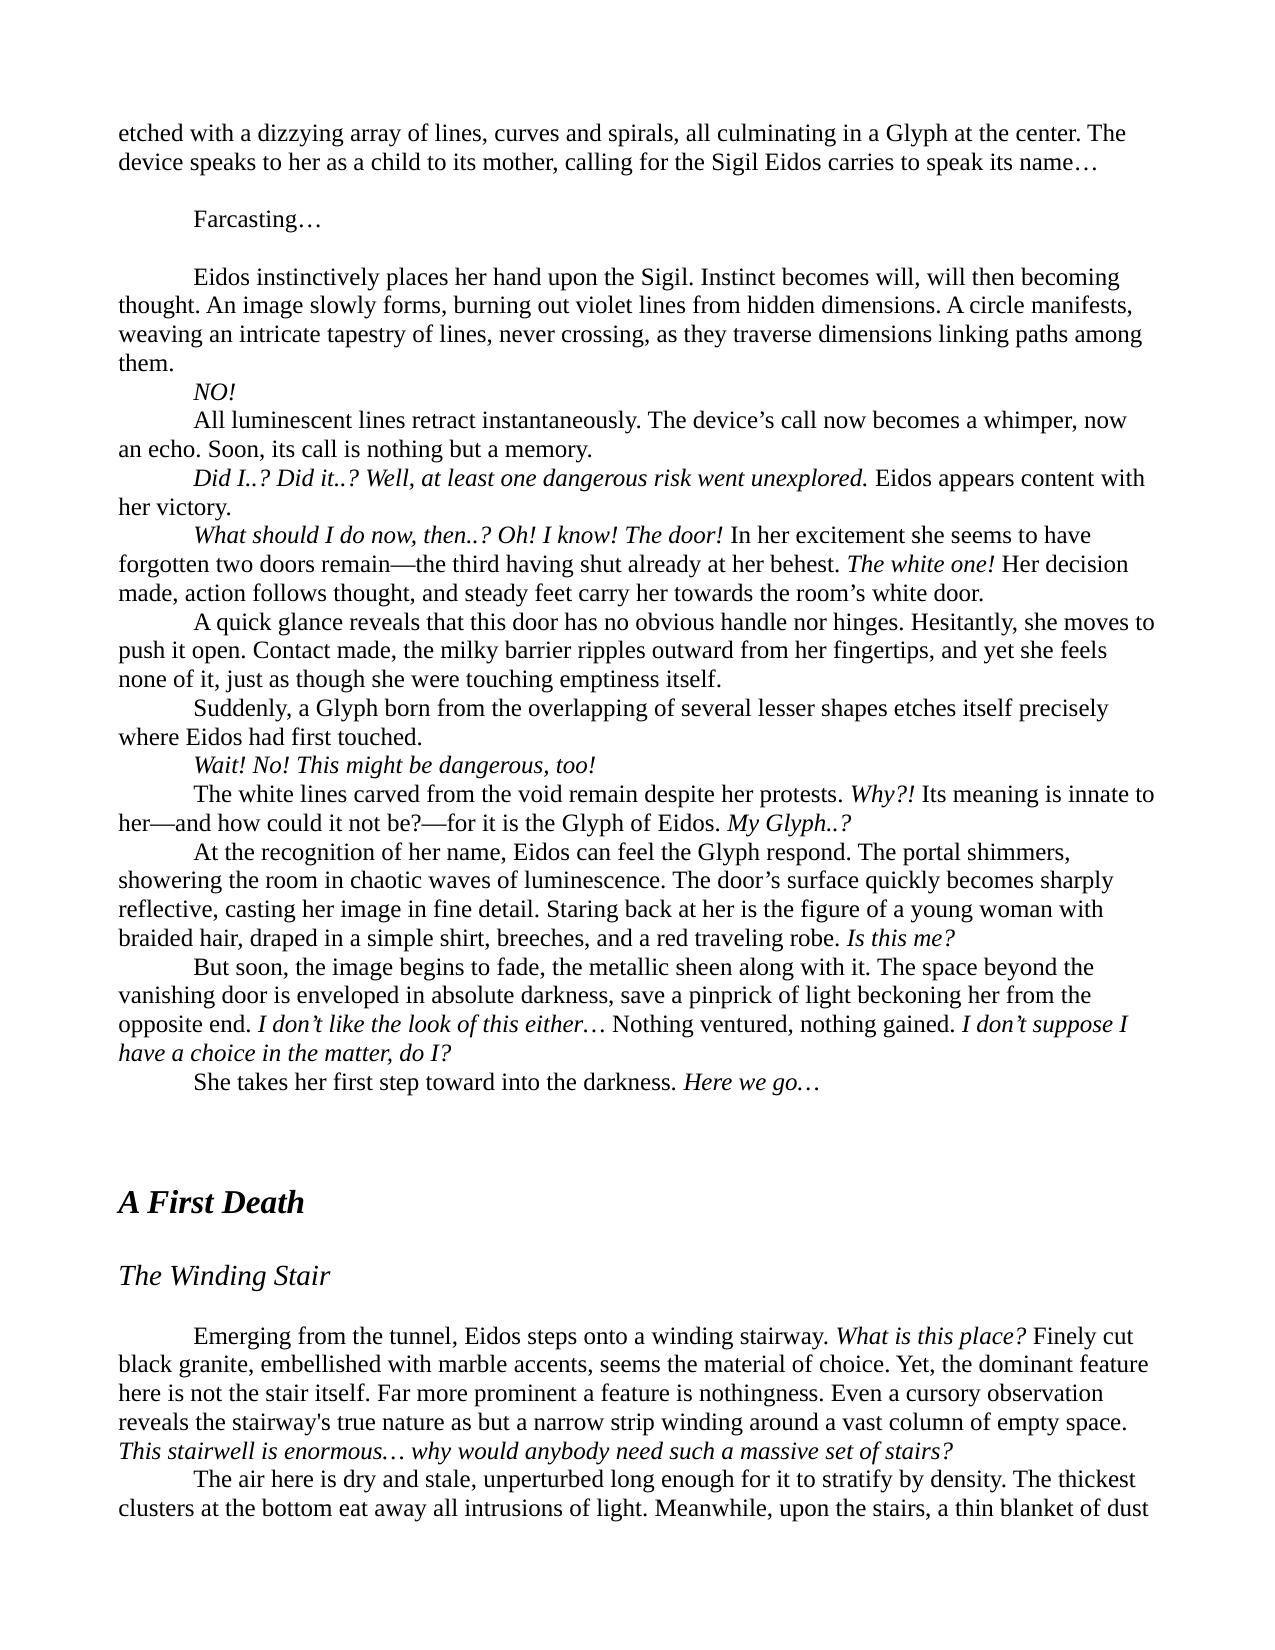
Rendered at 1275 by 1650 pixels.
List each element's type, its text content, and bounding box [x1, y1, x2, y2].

text She takes her first step toward into the darkness. Here we go… [118, 1067, 1157, 1096]
text Wait! No! This might be dangerous, too! [118, 751, 1157, 779]
text Eidos instinctively places her hand upon the Sigil. Instinct becomes will, will then becoming thought. An image slowly forms, burning out violet lines from hidden dimensions. A circle manifests, weaving an intricate tapestry of lines, never crossing, as they traverse dimensions linking paths among them. [118, 262, 1157, 377]
text Emerging from the tunnel, Eidos steps onto a winding stairway. What is this place? Finely cut black granite, embellished with marble accents, seems the material of choice. Yet, the dominant feature here is not the stair itself. Far more prominent a feature is nothingness. Even a cursory observation reveals the stairway's true nature as but a narrow strip winding around a vast column of empty space. This stairwell is enormous… why would anybody need such a massive set of stairs? [118, 1321, 1157, 1464]
text The air here is dry and stale, unperturbed long enough for it to stratify by density. The thickest clusters at the bottom eat away all intrusions of light. Meanwhile, upon the stairs, a thin blanket of dust [118, 1464, 1157, 1522]
text All luminescent lines retract instantaneously. The device’s call now becomes a whimper, now an echo. Soon, its call is nothing but a memory. [118, 406, 1157, 463]
text A First Death [118, 1182, 1157, 1220]
text Suddenly, a Glyph born from the overlapping of several lesser shapes etches itself precisely where Eidos had first touched. [118, 693, 1157, 751]
text The Winding Stair [118, 1258, 1157, 1292]
text Did I..? Did it..? Well, at least one dangerous risk went unexplored. Eidos appears content with her victory. [118, 463, 1157, 521]
text What should I do now, then..? Oh! I know! The door! In her excitement she seems to have forgotten two doors remain—the third having shut already at her behest. The white one! Her decision made, action follows thought, and steady feet carry her towards the room’s white door. [118, 521, 1157, 607]
text At the recognition of her name, Eidos can feel the Glyph respond. The portal shimmers, showering the room in chaotic waves of luminescence. The door’s surface quickly becomes sharply reflective, casting her image in fine detail. Staring back at her is the figure of a young woman with braided hair, draped in a simple shirt, breeches, and a red traveling robe. Is this me? [118, 837, 1157, 952]
text The white lines carved from the void remain despite her protests. Why?! Its meaning is innate to her—and how could it not be?—for it is the Glyph of Eidos. My Glyph..? [118, 779, 1157, 837]
text A quick glance reveals that this door has no obvious handle nor hinges. Hesitantly, she moves to push it open. Contact made, the milky barrier ripples outward from her fingertips, and yet she feels none of it, just as though she were touching emptiness itself. [118, 607, 1157, 693]
text NO! [118, 377, 1157, 406]
text etched with a dizzying array of lines, curves and spirals, all culminating in a Glyph at the center. The device speaks to her as a child to its mother, calling for the Sigil Eidos carries to speak its name… [118, 118, 1157, 176]
text But soon, the image begins to fade, the metallic sheen along with it. The space beyond the vanishing door is enveloped in absolute darkness, save a pinprick of light beckoning her from the opposite end. I don’t like the look of this either… Nothing ventured, nothing gained. I don’t suppose I have a choice in the matter, do I? [118, 952, 1157, 1067]
text Farcasting… [118, 204, 1157, 233]
